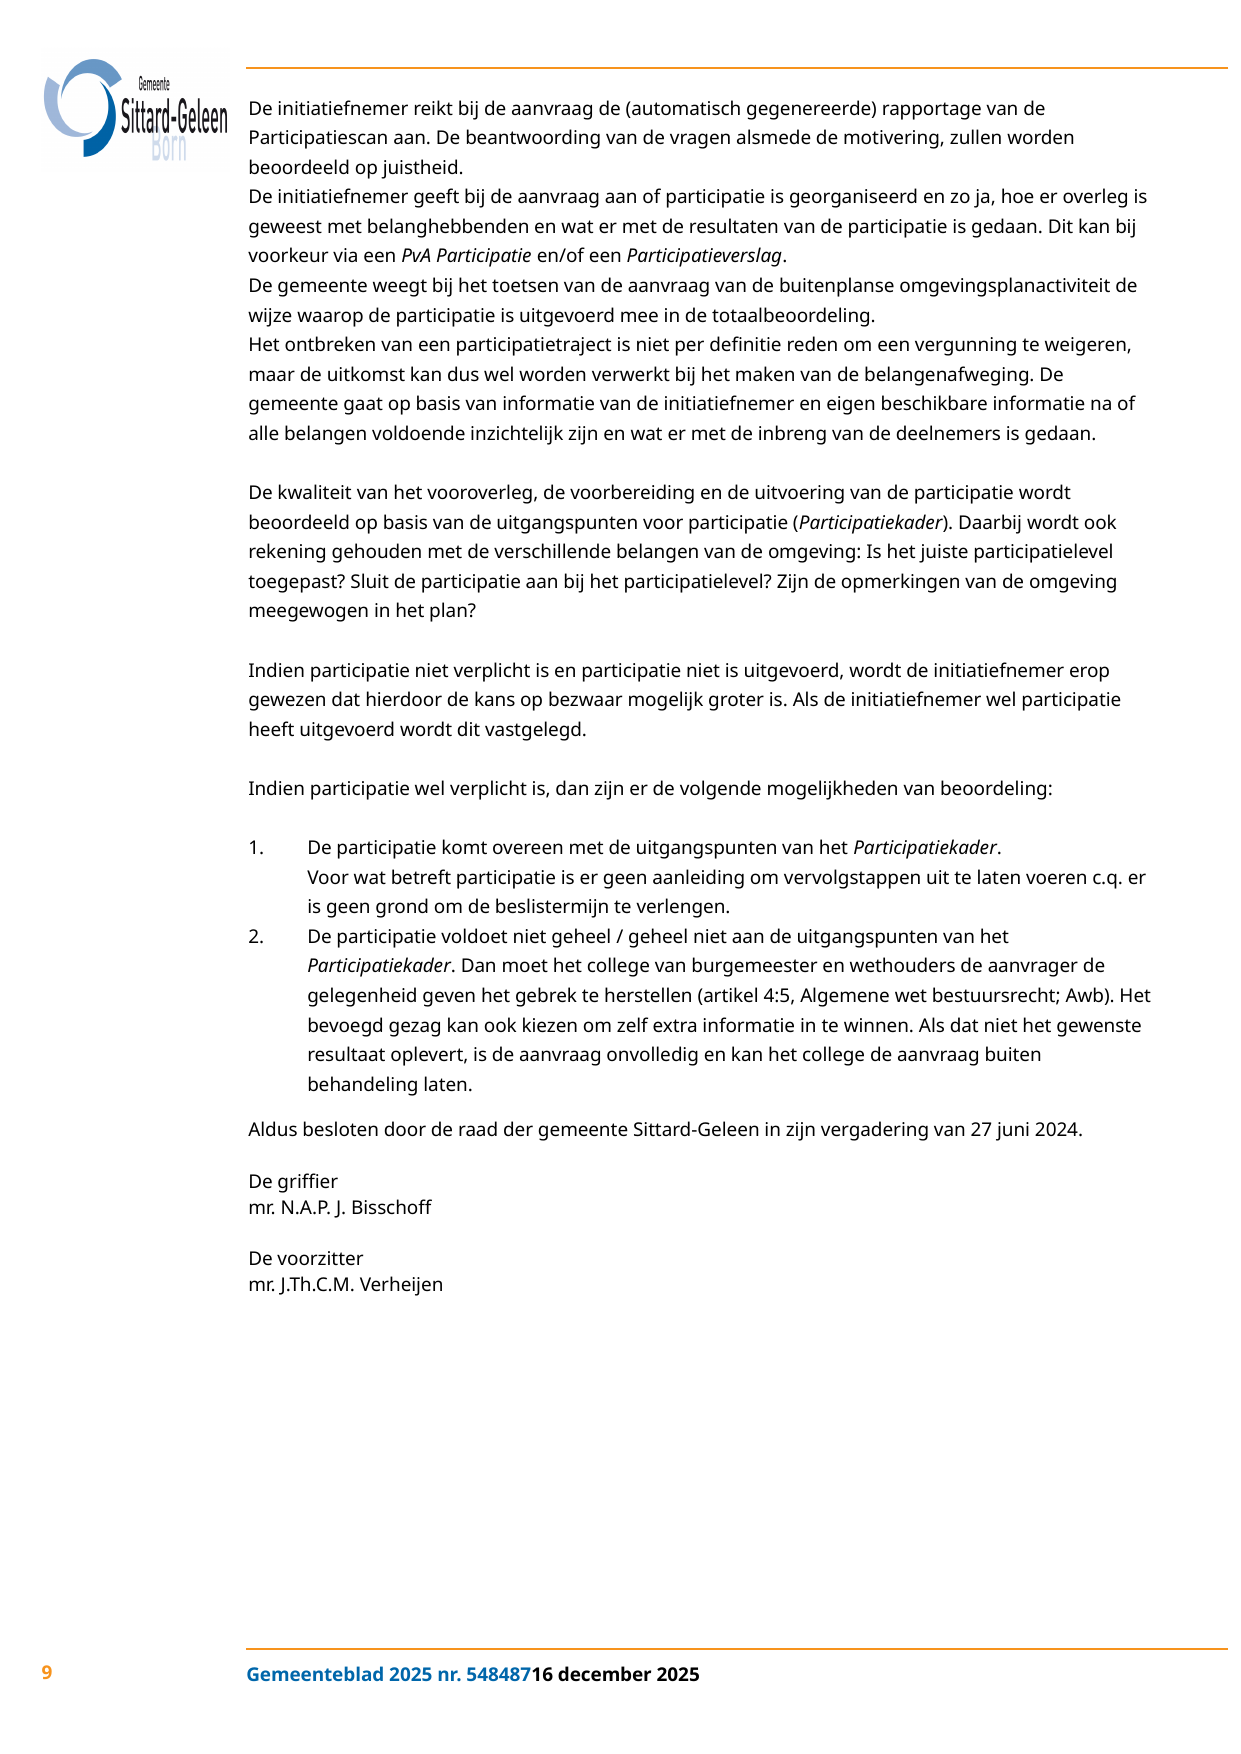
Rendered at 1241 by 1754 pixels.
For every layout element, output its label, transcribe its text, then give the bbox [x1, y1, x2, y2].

text De initiatiefnemer geeft bij de aanvraag aan of participatie is georganiseerd en zo ja, hoe er overleg is geweest met belanghebbenden en wat er met de resultaten van de participatie is gedaan. Dit kan bij voorkeur via een PvA Participatie en/of een Participatieverslag. [248, 183, 1152, 268]
text mr. N.A.P. J. Bisschoff [248, 1194, 1152, 1219]
list Voor wat betreft participatie is er geen aanleiding om vervolgstappen uit te laten voeren c.q. er is geen grond om de beslistermijn te verlengen. [248, 864, 1152, 919]
list De participatie komt overeen met de uitgangspunten van het Participatiekader. [248, 834, 1152, 860]
text Aldus besloten door de raad der gemeente Sittard-Geleen in zijn vergadering van 27 juni 2024. [248, 1117, 1152, 1142]
text De gemeente weegt bij het toetsen van de aanvraag van de buitenplanse omgevingsplanactiviteit de wijze waarop de participatie is uitgevoerd mee in de totaalbeoordeling. [248, 272, 1152, 328]
text De voorzitter [248, 1245, 1152, 1271]
list De participatie voldoet niet geheel / geheel niet aan de uitgangspunten van het Participatiekader. Dan moet het college van burgemeester en wethouders de aanvrager de gelegenheid geven het gebrek te herstellen (artikel 4:5, Algemene wet bestuursrecht; Awb). Het bevoegd gezag kan ook kiezen om zelf extra informatie in te winnen. Als dat niet het gewenste resultaat oplevert, is de aanvraag onvolledig en kan het college de aanvraag buiten behandeling laten. [248, 923, 1152, 1097]
text mr. J.Th.C.M. Verheijen [248, 1271, 1152, 1297]
text Indien participatie niet verplicht is en participatie niet is uitgevoerd, wordt de initiatiefnemer erop gewezen dat hierdoor de kans op bezwaar mogelijk groter is. Als de initiatiefnemer wel participatie heeft uitgevoerd wordt dit vastgelegd. [248, 657, 1152, 742]
picture [41, 47, 231, 172]
text Indien participatie wel verplicht is, dan zijn er de volgende mogelijkheden van beoordeling: [248, 775, 1152, 801]
text De griffier [248, 1168, 1152, 1194]
text De kwaliteit van het vooroverleg, de voorbereiding en de uitvoering van de participatie wordt beoordeeld op basis van de uitgangspunten voor participatie (Participatiekader). Daarbij wordt ook rekening gehouden met de verschillende belangen van de omgeving: Is het juiste participatielevel toegepast? Sluit de participatie aan bij het participatielevel? Zijn de opmerkingen van de omgeving meegewogen in het plan? [248, 479, 1152, 623]
text Het ontbreken van een participatietraject is niet per definitie reden om een vergunning te weigeren, maar de uitkomst kan dus wel worden verwerkt bij het maken van de belangenafweging. De gemeente gaat op basis van informatie van de initiatiefnemer en eigen beschikbare informatie na of alle belangen voldoende inzichtelijk zijn en wat er met de inbreng van de deelnemers is gedaan. [248, 331, 1152, 446]
text De initiatiefnemer reikt bij de aanvraag de (automatisch gegenereerde) rapportage van de Participatiescan aan. De beantwoording van de vragen alsmede de motivering, zullen worden beoordeeld op juistheid. [248, 95, 1152, 180]
